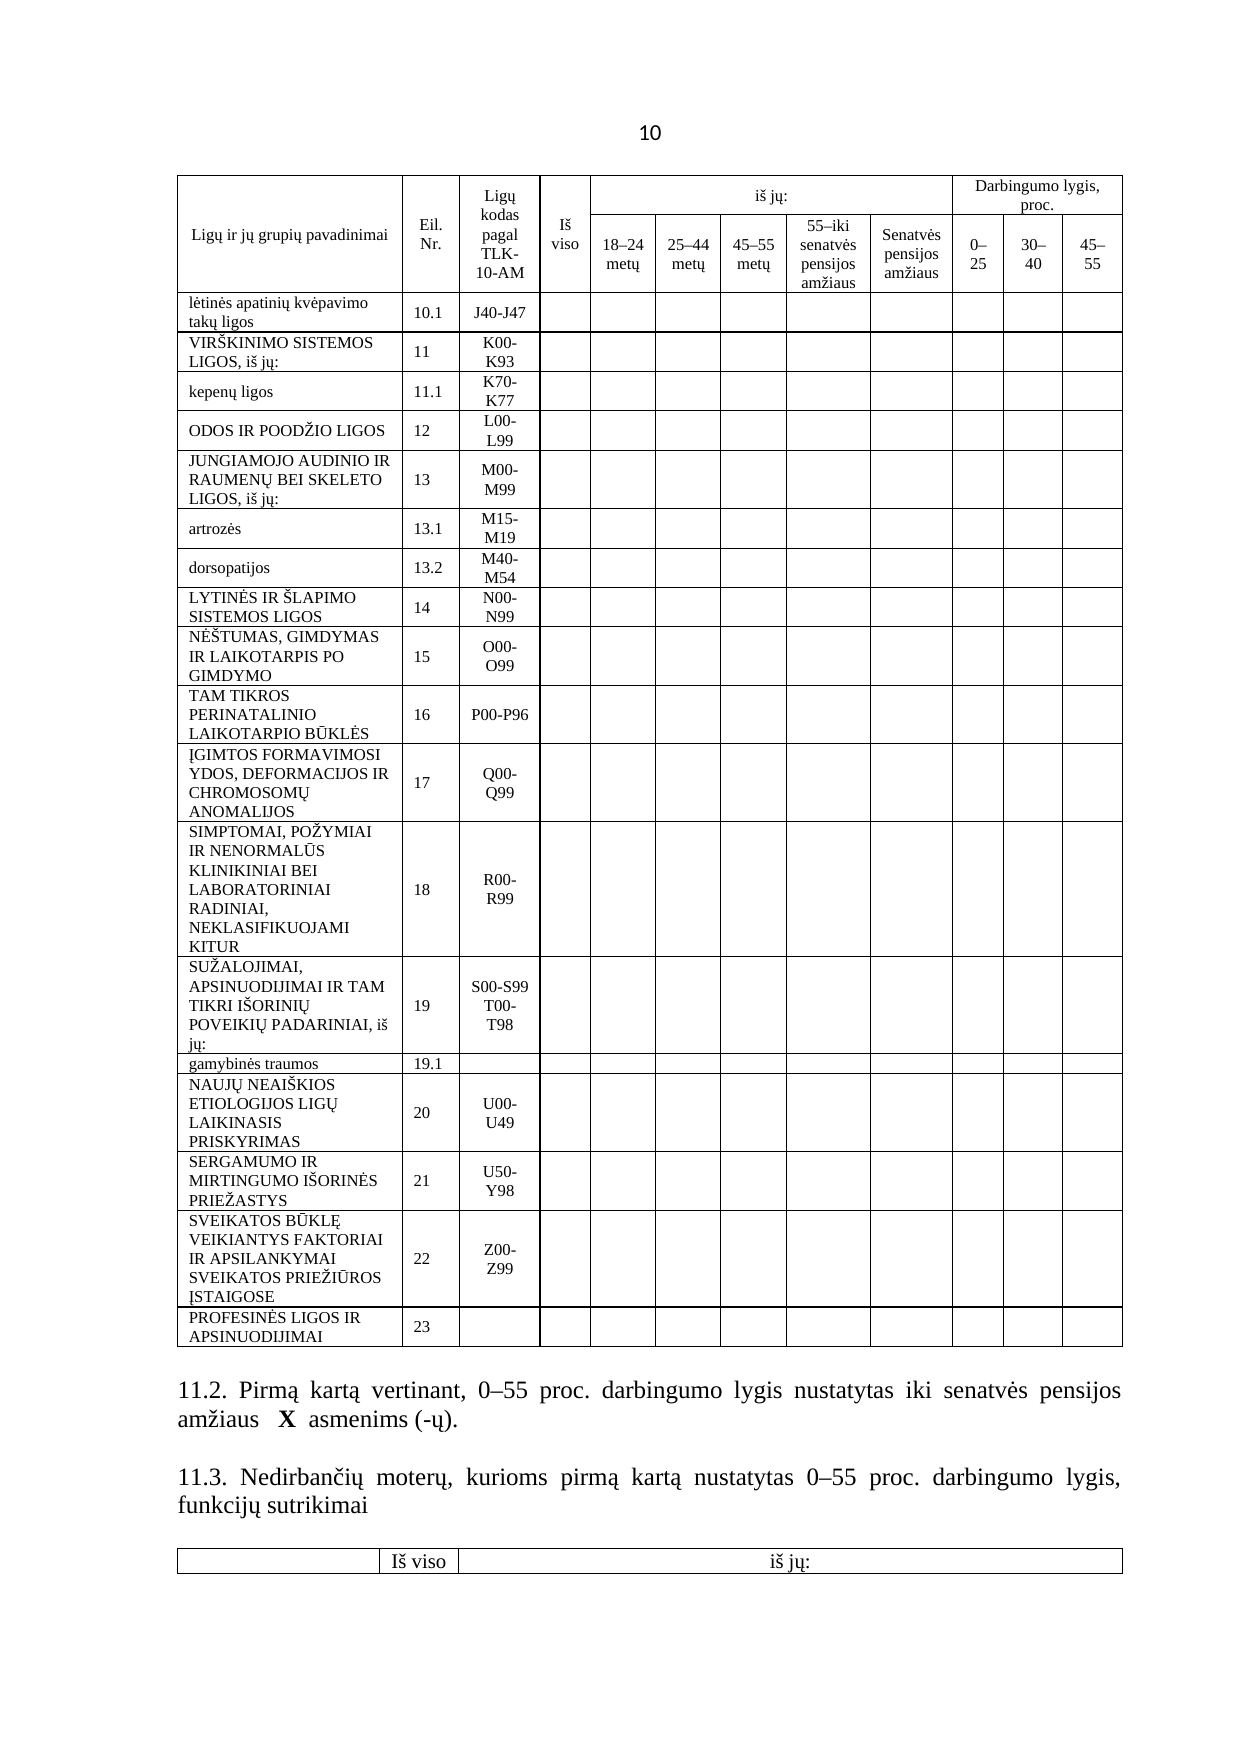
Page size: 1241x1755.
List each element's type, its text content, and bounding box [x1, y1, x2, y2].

table_cell [787, 588, 870, 626]
table_cell [787, 822, 870, 956]
table_cell [721, 293, 786, 331]
table_cell ĮGIMTOS FORMAVIMOSI YDOS, DEFORMACIJOS IR CHROMOSOMŲ ANOMALIJOS [178, 744, 402, 821]
table_cell [656, 822, 720, 956]
table_cell [953, 627, 1003, 685]
table_cell [721, 1054, 786, 1073]
table_cell [721, 451, 786, 508]
table_cell [1063, 1211, 1122, 1306]
table_cell [1063, 549, 1122, 587]
table_cell [1004, 549, 1062, 587]
table_cell [541, 1054, 590, 1073]
table_header Darbingumo lygis, proc. [953, 176, 1122, 214]
table_cell [591, 372, 655, 410]
table_cell [591, 549, 655, 587]
table_cell [541, 509, 590, 547]
table_cell [1063, 627, 1122, 685]
table_cell [871, 451, 952, 508]
table_cell [721, 411, 786, 449]
table_cell [721, 1211, 786, 1306]
table_cell [1063, 451, 1122, 508]
table_cell 13.2 [403, 549, 459, 587]
table_cell [953, 509, 1003, 547]
table_cell [1004, 1211, 1062, 1306]
table_cell TAM TIKROS PERINATALINIO LAIKOTARPIO BŪKLĖS [178, 686, 402, 743]
table_cell [1063, 744, 1122, 821]
table_cell [1063, 509, 1122, 547]
table_cell [591, 1211, 655, 1306]
table_cell artrozės [178, 509, 402, 547]
table_cell [953, 744, 1003, 821]
table_cell P00-P96 [460, 686, 539, 743]
table_cell [591, 451, 655, 508]
table_cell [656, 333, 720, 371]
table_cell [871, 549, 952, 587]
table_header [178, 1549, 379, 1573]
table_cell [541, 372, 590, 410]
table_cell [1063, 1152, 1122, 1209]
table_cell 13 [403, 451, 459, 508]
table_cell M40-M54 [460, 549, 539, 587]
table_cell [1063, 588, 1122, 626]
table_cell 18 [403, 822, 459, 956]
table_cell Q00-Q99 [460, 744, 539, 821]
table_cell [541, 957, 590, 1053]
table_cell [787, 1308, 870, 1346]
table_cell [541, 333, 590, 371]
table_cell 0–25 [953, 215, 1003, 292]
table_cell [871, 686, 952, 743]
table_cell N00-N99 [460, 588, 539, 626]
table_cell [541, 411, 590, 449]
table_cell M00-M99 [460, 451, 539, 508]
table_cell [591, 1152, 655, 1209]
table_cell [1004, 333, 1062, 371]
table_cell [591, 1054, 655, 1073]
table_cell [460, 1054, 539, 1073]
table_header Iš viso [541, 176, 590, 292]
table_cell [953, 1054, 1003, 1073]
table_cell 20 [403, 1074, 459, 1151]
table_cell U50-Y98 [460, 1152, 539, 1209]
table_cell PROFESINĖS LIGOS IR APSINUODIJIMAI [178, 1308, 402, 1346]
table_cell SUŽALOJIMAI, APSINUODIJIMAI IR TAM TIKRI IŠORINIŲ POVEIKIŲ PADARINIAI, iš jų: [178, 957, 402, 1053]
table_cell [953, 957, 1003, 1053]
table_cell [541, 1211, 590, 1306]
table_cell 55–iki senatvės pensijos amžiaus [787, 215, 870, 292]
table_cell [787, 333, 870, 371]
table_cell [787, 451, 870, 508]
table_cell [787, 1054, 870, 1073]
table_cell lėtinės apatinių kvėpavimo takų ligos [178, 293, 402, 331]
table_header Ligų kodas pagal TLK-10-AM [460, 176, 539, 292]
table_cell [787, 957, 870, 1053]
table_cell [1004, 588, 1062, 626]
table_cell [1063, 1074, 1122, 1151]
table_cell [953, 333, 1003, 371]
table_cell R00-R99 [460, 822, 539, 956]
table_cell [541, 744, 590, 821]
table_cell [656, 588, 720, 626]
table_cell [871, 372, 952, 410]
table_cell [721, 686, 786, 743]
table_cell [591, 744, 655, 821]
table_cell [1004, 451, 1062, 508]
table_cell S00-S99 T00-T98 [460, 957, 539, 1053]
table_cell [541, 293, 590, 331]
table_cell [656, 509, 720, 547]
table_cell [721, 588, 786, 626]
table_cell [1063, 372, 1122, 410]
table_cell [591, 627, 655, 685]
table_cell 25–44 metų [656, 215, 720, 292]
table_cell [1004, 1152, 1062, 1209]
table_cell 18–24 metų [591, 215, 655, 292]
table_cell [656, 372, 720, 410]
table_cell [721, 627, 786, 685]
table_cell [787, 686, 870, 743]
table_cell 16 [403, 686, 459, 743]
table_cell 12 [403, 411, 459, 449]
table_cell [656, 957, 720, 1053]
table_cell [1004, 957, 1062, 1053]
table_cell 45–55 [1063, 215, 1122, 292]
table_cell [953, 686, 1003, 743]
table_cell [787, 1211, 870, 1306]
table_cell [541, 627, 590, 685]
table_cell [656, 1308, 720, 1346]
table_cell NAUJŲ NEAIŠKIOS ETIOLOGIJOS LIGŲ LAIKINASIS PRISKYRIMAS [178, 1074, 402, 1151]
table_cell [787, 627, 870, 685]
table_cell L00-L99 [460, 411, 539, 449]
table_cell 11 [403, 333, 459, 371]
table_cell JUNGIAMOJO AUDINIO IR RAUMENŲ BEI SKELETO LIGOS, iš jų: [178, 451, 402, 508]
table_cell [656, 549, 720, 587]
table_cell [1063, 333, 1122, 371]
table_cell 13.1 [403, 509, 459, 547]
table_cell [541, 1152, 590, 1209]
table_cell [721, 549, 786, 587]
table_cell [721, 822, 786, 956]
table_cell [953, 1152, 1003, 1209]
text 11.3. Nedirbančių moterų, kurioms pirmą kartą nustatytas 0–55 proc. darbingumo lygis, funkcijų sutrikimai [177, 1462, 1122, 1519]
table_cell [787, 549, 870, 587]
table_cell [953, 293, 1003, 331]
table_cell [721, 509, 786, 547]
table_cell [656, 1074, 720, 1151]
table_header Ligų ir jų grupių pavadinimai [178, 176, 402, 292]
table_cell [541, 549, 590, 587]
table_cell [656, 451, 720, 508]
table_cell [787, 411, 870, 449]
table_cell [871, 1308, 952, 1346]
table_cell SERGAMUMO IR MIRTINGUMO IŠORINĖS PRIEŽASTYS [178, 1152, 402, 1209]
table_cell [953, 451, 1003, 508]
table_cell [721, 957, 786, 1053]
table_cell [591, 293, 655, 331]
table_cell dorsopatijos [178, 549, 402, 587]
table_cell [871, 509, 952, 547]
table_cell 19.1 [403, 1054, 459, 1073]
table_cell [1063, 822, 1122, 956]
table_cell 17 [403, 744, 459, 821]
table_cell [656, 1152, 720, 1209]
table_cell [656, 1211, 720, 1306]
table_cell [460, 1308, 539, 1346]
table_cell [591, 1074, 655, 1151]
table_cell [591, 588, 655, 626]
table_cell [1063, 1054, 1122, 1073]
table_cell [787, 1152, 870, 1209]
table_cell [721, 1152, 786, 1209]
table_cell LYTINĖS IR ŠLAPIMO SISTEMOS LIGOS [178, 588, 402, 626]
table_cell SVEIKATOS BŪKLĘ VEIKIANTYS FAKTORIAI IR APSILANKYMAI SVEIKATOS PRIEŽIŪROS ĮSTAIGOSE [178, 1211, 402, 1306]
table_cell [953, 588, 1003, 626]
table_cell [953, 411, 1003, 449]
table_cell [656, 686, 720, 743]
table_cell [953, 822, 1003, 956]
table_cell J40-J47 [460, 293, 539, 331]
table_cell [871, 588, 952, 626]
table_cell [591, 509, 655, 547]
table_cell [656, 411, 720, 449]
table_cell [953, 1211, 1003, 1306]
table_header Iš viso [380, 1549, 458, 1573]
text 11.2. Pirmą kartą vertinant, 0–55 proc. darbingumo lygis nustatytas iki senatvės pensijos amžiaus X asmenims (-ų). [177, 1376, 1122, 1433]
table_cell [591, 1308, 655, 1346]
table_cell [787, 744, 870, 821]
table_cell [1004, 744, 1062, 821]
table_cell [1004, 411, 1062, 449]
table_cell [787, 293, 870, 331]
table_cell [721, 1308, 786, 1346]
table_cell Z00-Z99 [460, 1211, 539, 1306]
table_cell [871, 822, 952, 956]
table_cell [1004, 372, 1062, 410]
table_cell [787, 509, 870, 547]
table_cell [871, 1152, 952, 1209]
table_cell M15-M19 [460, 509, 539, 547]
table_cell [541, 1308, 590, 1346]
table_cell [1004, 822, 1062, 956]
table_cell [721, 333, 786, 371]
table_cell [591, 333, 655, 371]
table_cell 30–40 [1004, 215, 1062, 292]
table_cell [721, 1074, 786, 1151]
table_cell [1004, 509, 1062, 547]
table_cell 19 [403, 957, 459, 1053]
table_cell ODOS IR POODŽIO LIGOS [178, 411, 402, 449]
table_header iš jų: [459, 1549, 1122, 1573]
table_cell 10.1 [403, 293, 459, 331]
table_cell [871, 957, 952, 1053]
table_cell [591, 822, 655, 956]
table_cell [541, 822, 590, 956]
table_cell [541, 686, 590, 743]
table_cell SIMPTOMAI, POŽYMIAI IR NENORMALŪS KLINIKINIAI BEI LABORATORINIAI RADINIAI, NEKLASIFIKUOJAMI KITUR [178, 822, 402, 956]
table_cell [1063, 957, 1122, 1053]
table_cell [656, 627, 720, 685]
table_cell Senatvės pensijos amžiaus [871, 215, 952, 292]
table_cell [787, 1074, 870, 1151]
table_cell [871, 744, 952, 821]
table_cell VIRŠKINIMO SISTEMOS LIGOS, iš jų: [178, 333, 402, 371]
table_cell 15 [403, 627, 459, 685]
table_cell [1004, 627, 1062, 685]
table_cell [721, 744, 786, 821]
table_cell [871, 411, 952, 449]
table_cell [656, 744, 720, 821]
table_cell kepenų ligos [178, 372, 402, 410]
table_cell [953, 372, 1003, 410]
table_cell O00-O99 [460, 627, 539, 685]
table_cell 23 [403, 1308, 459, 1346]
table_cell 22 [403, 1211, 459, 1306]
table_cell [591, 686, 655, 743]
table_cell K70-K77 [460, 372, 539, 410]
table_cell 14 [403, 588, 459, 626]
table_cell [1004, 1054, 1062, 1073]
table_cell [1063, 293, 1122, 331]
table_cell [1004, 1074, 1062, 1151]
table_header Eil. Nr. [403, 176, 459, 292]
table_cell [591, 411, 655, 449]
table_cell [953, 549, 1003, 587]
table_cell [953, 1074, 1003, 1151]
table_cell [1004, 293, 1062, 331]
table_cell [1004, 686, 1062, 743]
table_cell [541, 1074, 590, 1151]
table_cell [871, 1211, 952, 1306]
table_cell NĖŠTUMAS, GIMDYMAS IR LAIKOTARPIS PO GIMDYMO [178, 627, 402, 685]
table_header iš jų: [591, 176, 952, 214]
table_cell [871, 333, 952, 371]
table_cell [871, 293, 952, 331]
table_cell [1063, 411, 1122, 449]
table_cell 45–55 metų [721, 215, 786, 292]
table_cell [871, 627, 952, 685]
table_cell K00-K93 [460, 333, 539, 371]
table_cell U00-U49 [460, 1074, 539, 1151]
table_cell [721, 372, 786, 410]
table_cell [871, 1074, 952, 1151]
table_cell [953, 1308, 1003, 1346]
table_cell [1004, 1308, 1062, 1346]
table_cell [1063, 1308, 1122, 1346]
table_cell [787, 372, 870, 410]
table_cell 21 [403, 1152, 459, 1209]
table_cell 11.1 [403, 372, 459, 410]
table_cell [591, 957, 655, 1053]
table_cell [1063, 686, 1122, 743]
table_cell [871, 1054, 952, 1073]
table_cell [541, 451, 590, 508]
table_cell [656, 1054, 720, 1073]
table_cell [656, 293, 720, 331]
table_cell gamybinės traumos [178, 1054, 402, 1073]
table_cell [541, 588, 590, 626]
